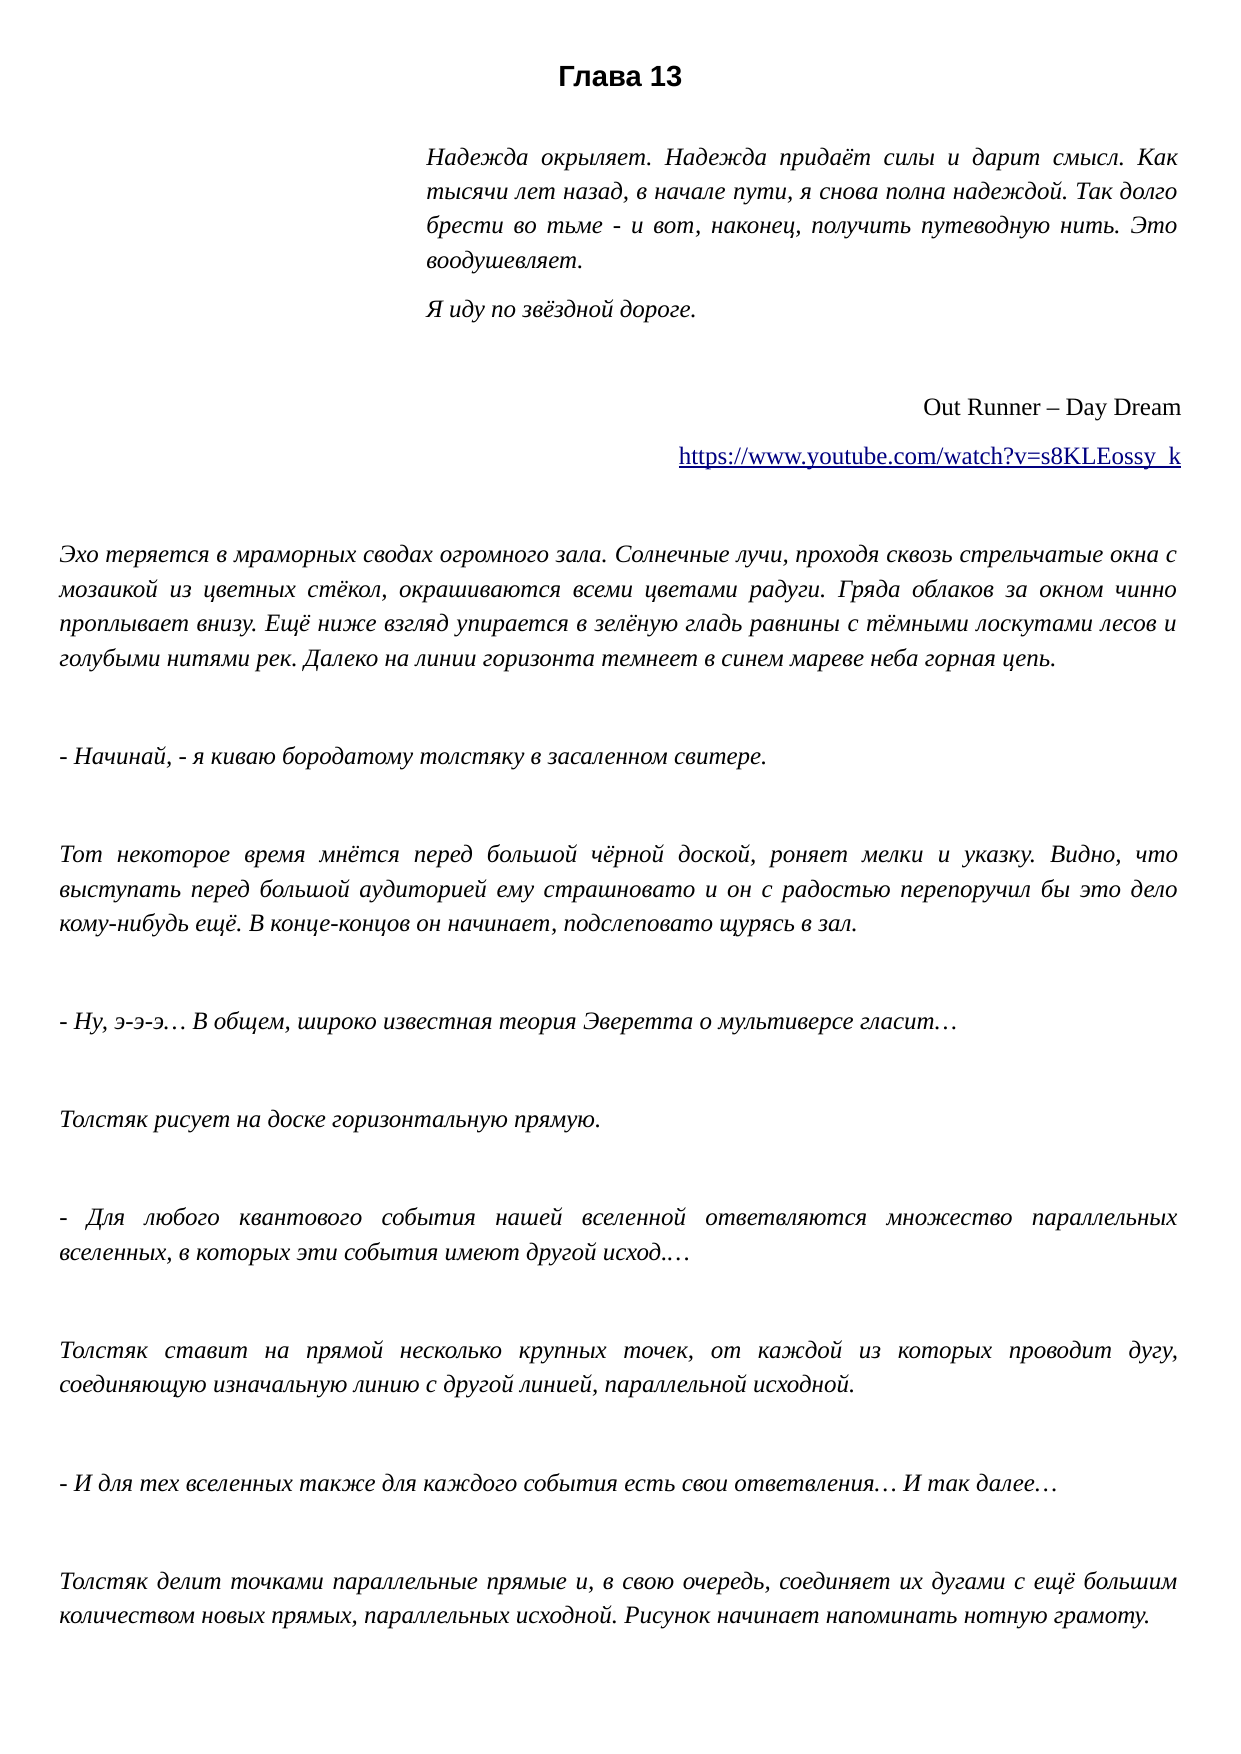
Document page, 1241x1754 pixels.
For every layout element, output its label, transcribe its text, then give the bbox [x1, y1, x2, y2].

text Толстяк ставит на прямой несколько крупных точек, от каждой из которых проводит дугу, соединяющую изначальную линию с другой линией, параллельной исходной. [59, 1335, 1181, 1398]
text - Ну, э-э-э… В общем, широко известная теория Эверетта о мультиверсе гласит… [59, 1006, 1181, 1035]
text - Для любого квантового события нашей вселенной ответвляются множество параллельных вселенных, в которых эти события имеют другой исход.… [59, 1202, 1181, 1266]
text Надежда окрыляет. Надежда придаёт силы и дарит смысл. Как тысячи лет назад, в начале пути, я снова полна надеждой. Так долго брести во тьме - и вот, наконец, получить путеводную нить. Это воодушевляет. [426, 142, 1181, 274]
text Я иду по звёздной дороге. [426, 294, 1181, 323]
text - Начинай, - я киваю бородатому толстяку в засаленном свитере. [59, 741, 1181, 770]
text Тот некоторое время мнётся перед большой чёрной доской, роняет мелки и указку. Видно, что выступать перед большой аудиторией ему страшновато и он с радостью перепоручил бы это дело кому-нибудь ещё. В конце-концов он начинает, подслеповато щурясь в зал. [59, 839, 1181, 937]
text Толстяк делит точками параллельные прямые и, в свою очередь, соединяет их дугами с ещё большим количеством новых прямых, параллельных исходной. Рисунок начинает напоминать нотную грамоту. [59, 1566, 1181, 1629]
subtitle Глава 13 [59, 59, 1181, 93]
text https://www.youtube.com/watch?v=s8KLEossy_k [59, 441, 1181, 470]
text - И для тех вселенных также для каждого события есть свои ответвления… И так далее… [59, 1468, 1181, 1496]
text Out Runner – Day Dream [59, 392, 1181, 421]
text Толстяк рисует на доске горизонтальную прямую. [59, 1104, 1181, 1133]
text Эхо теряется в мраморных сводах огромного зала. Солнечные лучи, проходя сквозь стрельчатые окна с мозаикой из цветных стёкол, окрашиваются всеми цветами радуги. Гряда облаков за окном чинно проплывает внизу. Ещё ниже взгляд упирается в зелёную гладь равнины с тёмными лоскутами лесов и голубыми нитями рек. Далеко на линии горизонта темнеет в синем мареве неба горная цепь. [59, 539, 1181, 672]
